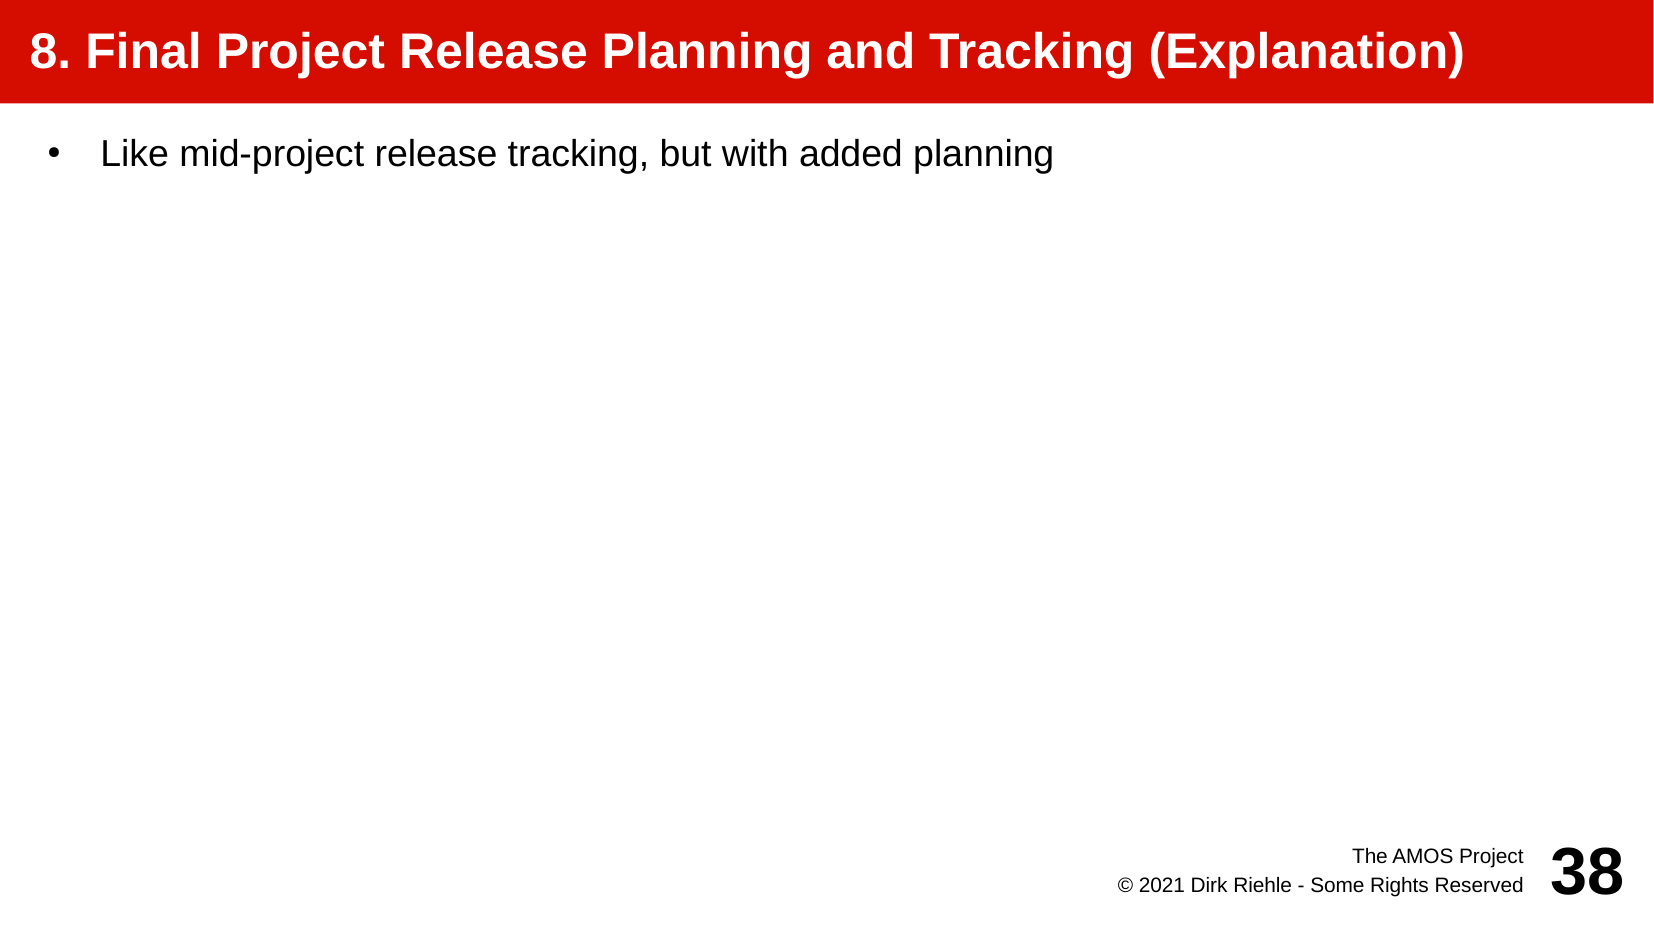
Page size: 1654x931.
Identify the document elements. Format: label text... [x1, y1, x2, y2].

list Like mid-project release tracking, but with added planning [29, 132, 1625, 813]
title 8. Final Project Release Planning and Tracking (Explanation) [0, 0, 1654, 104]
